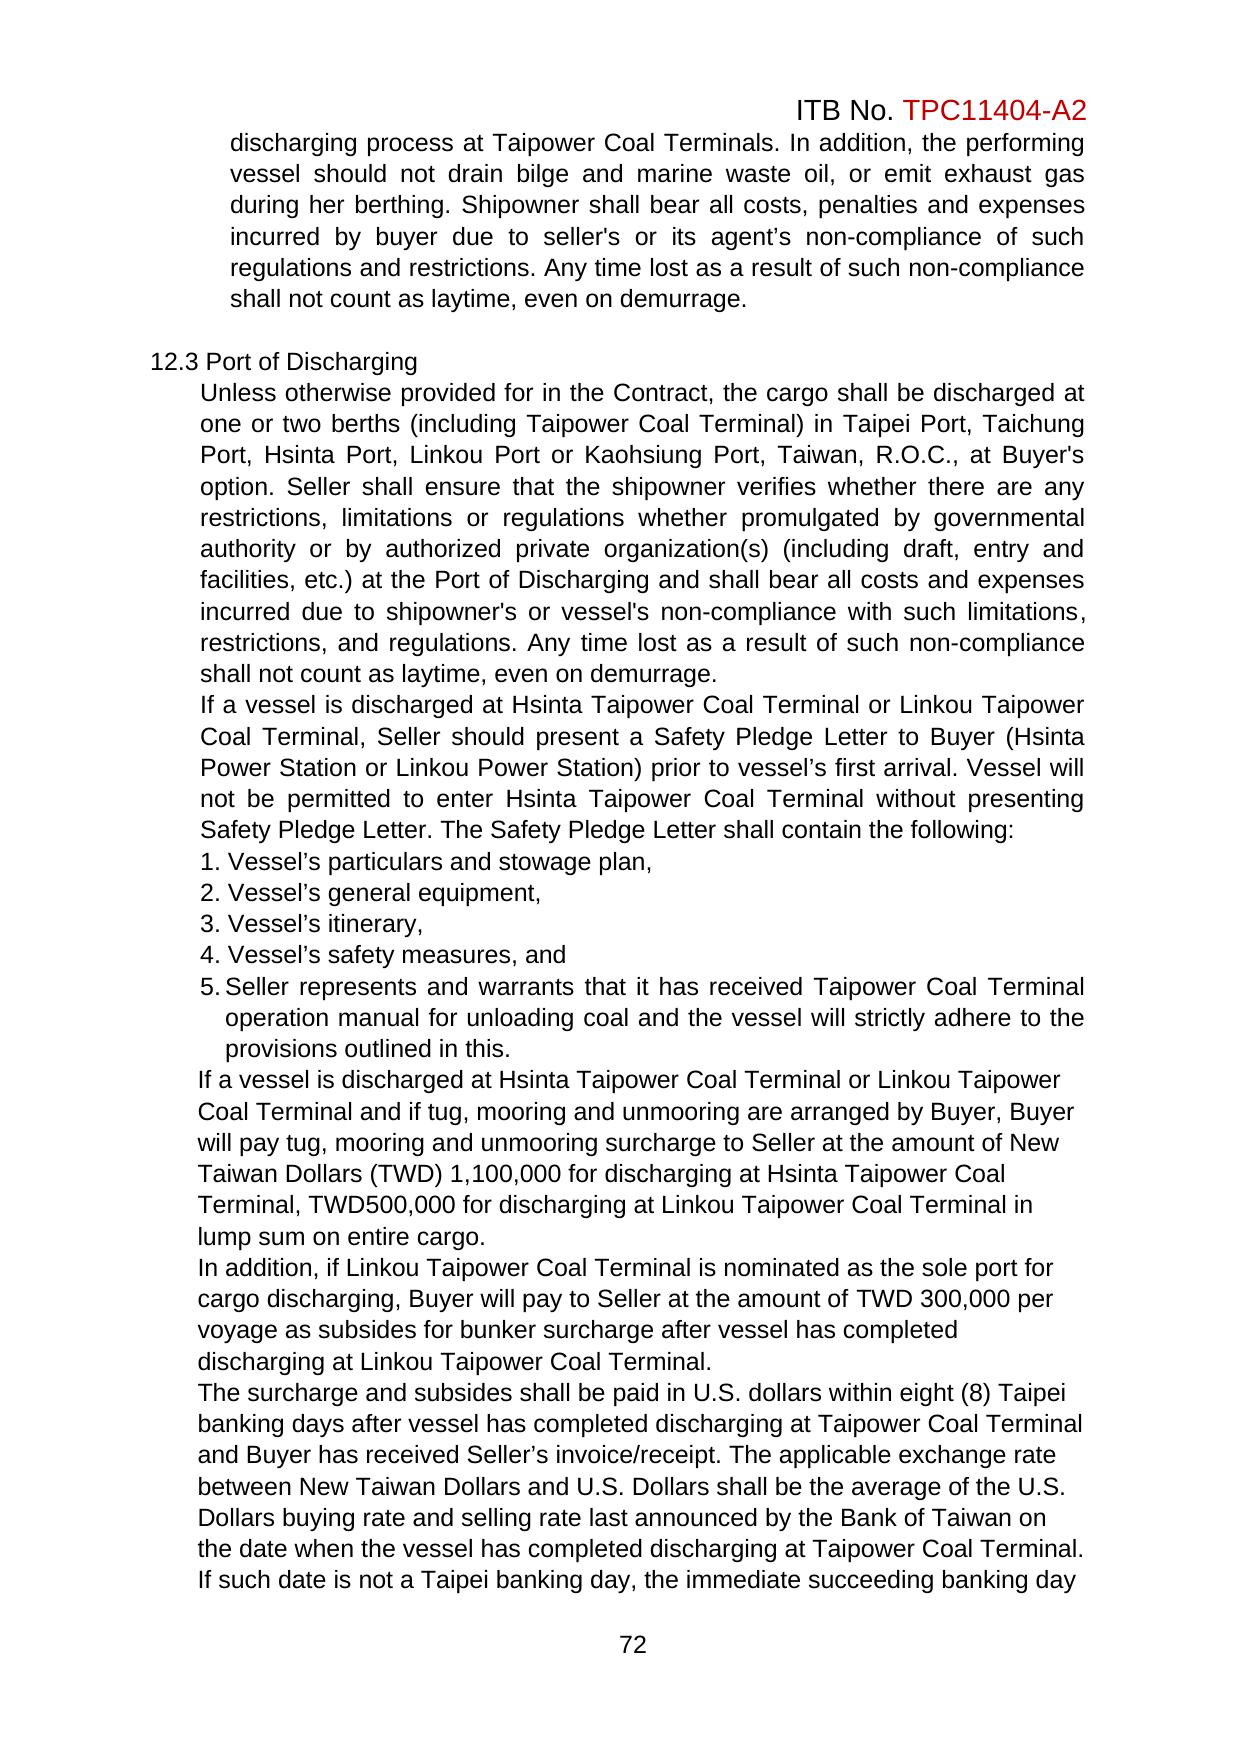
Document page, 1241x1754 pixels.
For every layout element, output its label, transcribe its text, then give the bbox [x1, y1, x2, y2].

text 12.3 Port of Discharging [150, 345, 1086, 376]
text If a vessel is discharged at Hsinta Taipower Coal Terminal or Linkou Taipower Coal Terminal and if tug, mooring and unmooring are arranged by Buyer, Buyer will pay tug, mooring and unmooring surcharge to Seller at the amount of New Taiwan Dollars (TWD) 1,100,000 for discharging at Hsinta Taipower Coal Terminal, TWD500,000 for discharging at Linkou Taipower Coal Terminal in lump sum on entire cargo. [197, 1064, 1087, 1251]
text The surcharge and subsides shall be paid in U.S. dollars within eight (8) Taipei banking days after vessel has completed discharging at Taipower Coal Terminal and Buyer has received Seller’s invoice/receipt. The applicable exchange rate between New Taiwan Dollars and U.S. Dollars shall be the average of the U.S. Dollars buying rate and selling rate last announced by the Bank of Taiwan on the date when the vessel has completed discharging at Taipower Coal Terminal. If such date is not a Taipei banking day, the immediate succeeding banking day [197, 1376, 1087, 1595]
text If a vessel is discharged at Hsinta Taipower Coal Terminal or Linkou Taipower Coal Terminal, Seller should present a Safety Pledge Letter to Buyer (Hsinta Power Station or Linkou Power Station) prior to vessel’s first arrival. Vessel will not be permitted to enter Hsinta Taipower Coal Terminal without presenting Safety Pledge Letter. The Safety Pledge Letter shall contain the following: [200, 689, 1086, 845]
text In addition, if Linkou Taipower Coal Terminal is nominated as the sole port for cargo discharging, Buyer will pay to Seller at the amount of TWD 300,000 per voyage as subsides for bunker surcharge after vessel has completed discharging at Linkou Taipower Coal Terminal. [197, 1251, 1087, 1376]
list discharging process at Taipower Coal Terminals. In addition, the performing vessel should not drain bilge and marine waste oil, or emit exhaust gas during her berthing. Shipowner shall bear all costs, penalties and expenses incurred by buyer due to seller's or its agent’s non-compliance of such regulations and restrictions. Any time lost as a result of such non-compliance shall not count as laytime, even on demurrage. [200, 126, 1086, 314]
text 4. Vessel’s safety measures, and [200, 939, 1086, 970]
text 2. Vessel’s general equipment, [200, 876, 1086, 907]
text Unless otherwise provided for in the Contract, the cargo shall be discharged at one or two berths (including Taipower Coal Terminal) in Taipei Port, Taichung Port, Hsinta Port, Linkou Port or Kaohsiung Port, Taiwan, R.O.C., at Buyer's option. Seller shall ensure that the shipowner verifies whether there are any restrictions, limitations or regulations whether promulgated by governmental authority or by authorized private organization(s) (including draft, entry and facilities, etc.) at the Port of Discharging and shall bear all costs and expenses incurred due to shipowner's or vessel's non-compliance with such limitations, restrictions, and regulations. Any time lost as a result of such non-compliance shall not count as laytime, even on demurrage. [200, 376, 1086, 689]
text 1. Vessel’s particulars and stowage plan, [200, 845, 1086, 876]
text 5. Seller represents and warrants that it has received Taipower Coal Terminal operation manual for unloading coal and the vessel will strictly adhere to the provisions outlined in this. [200, 970, 1086, 1064]
text 3. Vessel’s itinerary, [200, 907, 1086, 939]
